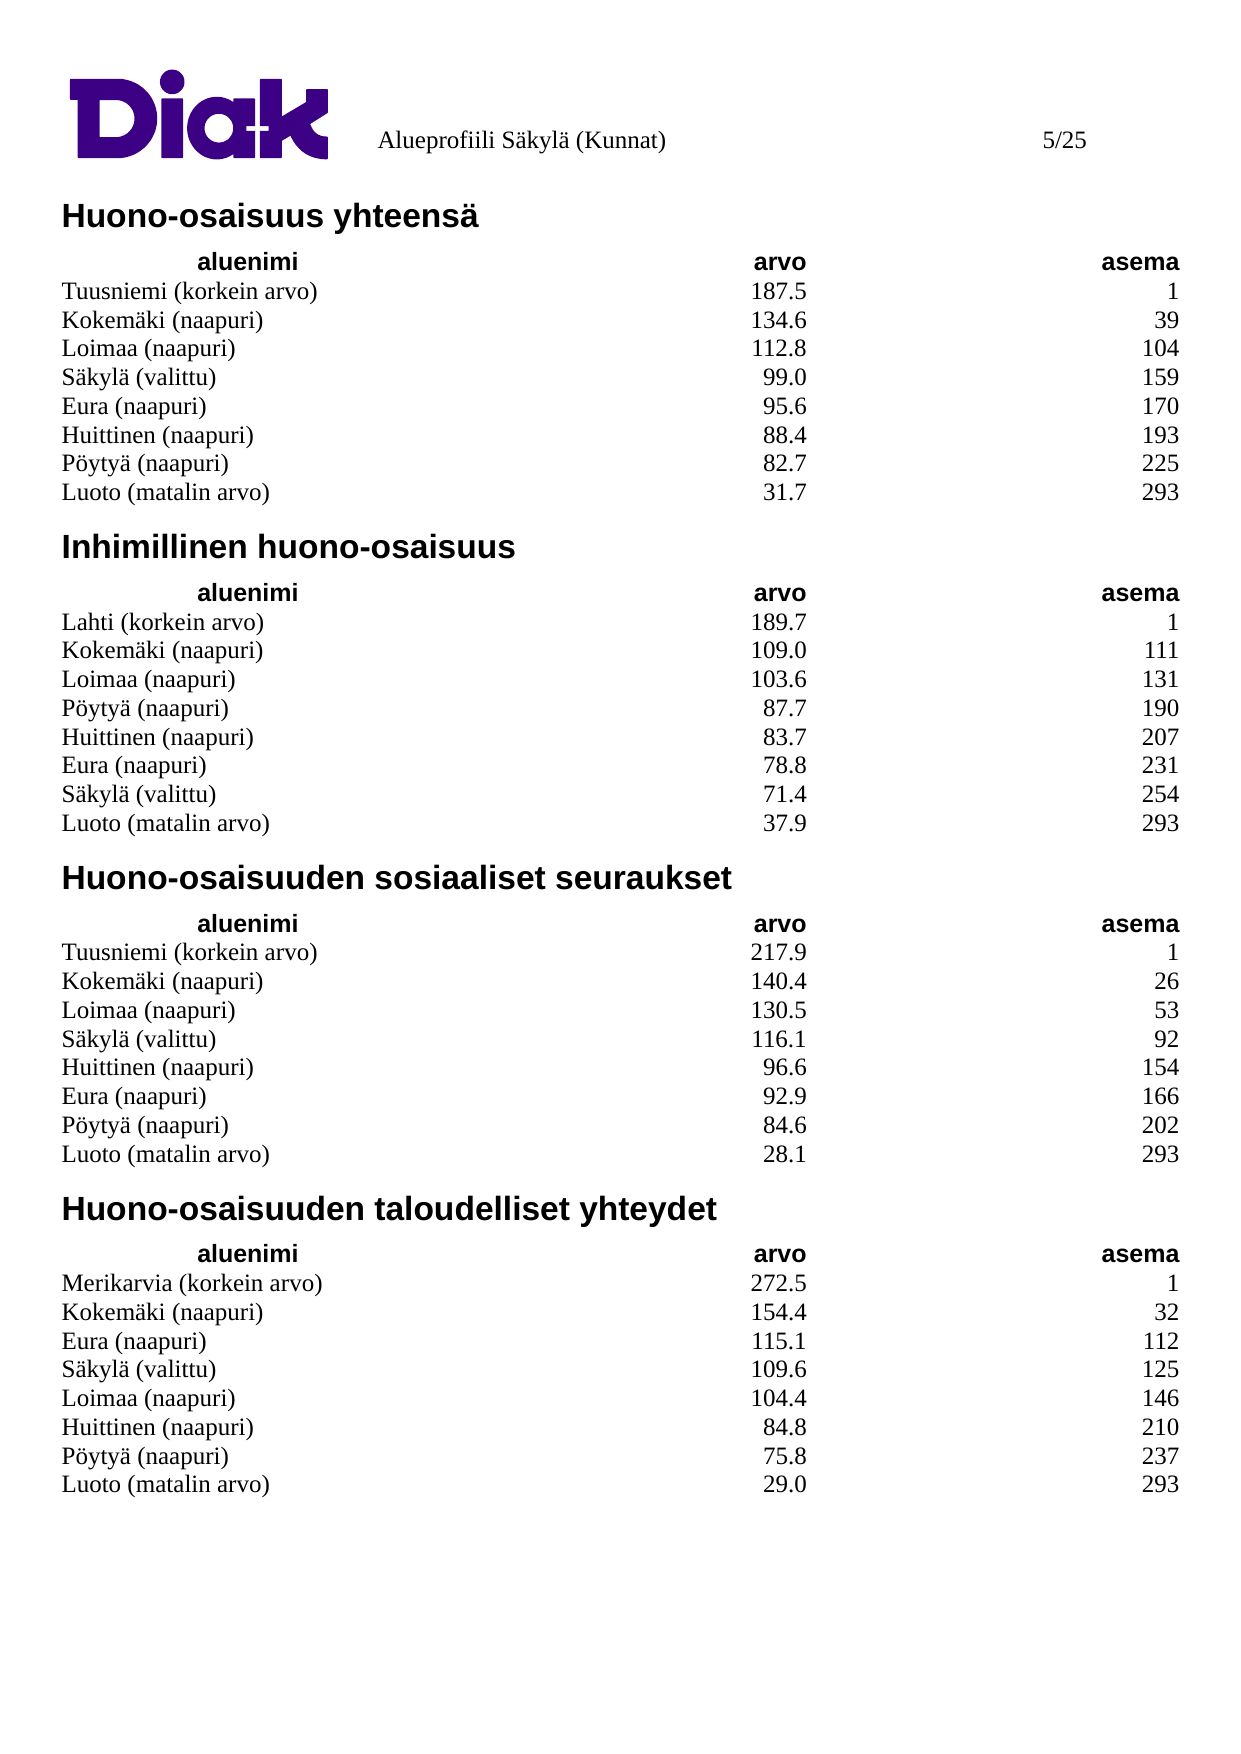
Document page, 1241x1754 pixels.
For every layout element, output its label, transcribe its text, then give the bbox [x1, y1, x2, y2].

table_cell 159 [806, 362, 1179, 391]
table_cell 83.7 [434, 722, 806, 751]
table_cell 231 [806, 751, 1179, 779]
table_cell 140.4 [434, 966, 806, 995]
table_cell Säkylä (valittu) [61, 1024, 434, 1052]
table_cell 1 [806, 1268, 1179, 1297]
table_cell 254 [806, 779, 1179, 808]
table_cell 293 [806, 1139, 1179, 1167]
table_header aluenimi [61, 909, 434, 937]
table_cell 1 [806, 276, 1179, 305]
table_cell Luoto (matalin arvo) [61, 1470, 434, 1498]
table_cell Huittinen (naapuri) [61, 1412, 434, 1441]
table_cell 272.5 [434, 1268, 806, 1297]
table_cell 71.4 [434, 779, 806, 808]
table_header arvo [434, 247, 806, 276]
table_header asema [806, 247, 1179, 276]
subtitle Huono-osaisuuden sosiaaliset seuraukset [61, 858, 1179, 896]
table_cell 210 [806, 1412, 1179, 1441]
table_cell 104.4 [434, 1383, 806, 1412]
table_cell 109.0 [434, 636, 806, 664]
table_cell 193 [806, 420, 1179, 448]
table_cell 84.8 [434, 1412, 806, 1441]
table_cell 104 [806, 334, 1179, 362]
table_cell Kokemäki (naapuri) [61, 1297, 434, 1326]
table_cell 154 [806, 1053, 1179, 1081]
table_cell 190 [806, 693, 1179, 722]
table_cell 103.6 [434, 664, 806, 693]
table_header asema [806, 909, 1179, 937]
table_cell Luoto (matalin arvo) [61, 1139, 434, 1167]
table_cell Kokemäki (naapuri) [61, 305, 434, 333]
table_cell Loimaa (naapuri) [61, 1383, 434, 1412]
table_cell Tuusniemi (korkein arvo) [61, 276, 434, 305]
table_header asema [806, 578, 1179, 607]
table_cell 116.1 [434, 1024, 806, 1052]
table_cell 1 [806, 607, 1179, 636]
table_cell 237 [806, 1441, 1179, 1469]
table_cell 202 [806, 1110, 1179, 1139]
table_cell 112.8 [434, 334, 806, 362]
table_cell 99.0 [434, 362, 806, 391]
table_cell Pöytyä (naapuri) [61, 1110, 434, 1139]
table_cell Säkylä (valittu) [61, 1355, 434, 1383]
table_cell 32 [806, 1297, 1179, 1326]
table_cell 293 [806, 477, 1179, 506]
table_cell 39 [806, 305, 1179, 333]
table_cell 225 [806, 449, 1179, 477]
table_cell Eura (naapuri) [61, 391, 434, 420]
table_cell Luoto (matalin arvo) [61, 808, 434, 837]
table_cell 154.4 [434, 1297, 806, 1326]
table_cell 130.5 [434, 995, 806, 1024]
table_header asema [806, 1240, 1179, 1268]
table_cell 92.9 [434, 1081, 806, 1110]
table_cell 134.6 [434, 305, 806, 333]
table_header arvo [434, 1240, 806, 1268]
table_cell 78.8 [434, 751, 806, 779]
table_cell 112 [806, 1326, 1179, 1354]
table_cell Pöytyä (naapuri) [61, 449, 434, 477]
table_cell Kokemäki (naapuri) [61, 966, 434, 995]
table_cell 187.5 [434, 276, 806, 305]
table_cell Eura (naapuri) [61, 1326, 434, 1354]
table_cell 217.9 [434, 938, 806, 966]
table_cell Huittinen (naapuri) [61, 420, 434, 448]
table_cell Huittinen (naapuri) [61, 722, 434, 751]
table_cell Eura (naapuri) [61, 1081, 434, 1110]
table_cell 115.1 [434, 1326, 806, 1354]
table_cell 82.7 [434, 449, 806, 477]
table_cell 84.6 [434, 1110, 806, 1139]
table_cell 207 [806, 722, 1179, 751]
table_cell Tuusniemi (korkein arvo) [61, 938, 434, 966]
table_cell 28.1 [434, 1139, 806, 1167]
table_cell 29.0 [434, 1470, 806, 1498]
table_cell 293 [806, 1470, 1179, 1498]
table_cell 95.6 [434, 391, 806, 420]
table_header arvo [434, 578, 806, 607]
table_cell Lahti (korkein arvo) [61, 607, 434, 636]
table_cell 166 [806, 1081, 1179, 1110]
table_cell 189.7 [434, 607, 806, 636]
table_cell 87.7 [434, 693, 806, 722]
table_header aluenimi [61, 247, 434, 276]
table_cell Loimaa (naapuri) [61, 664, 434, 693]
table_cell 170 [806, 391, 1179, 420]
table_cell Merikarvia (korkein arvo) [61, 1268, 434, 1297]
table_cell Huittinen (naapuri) [61, 1053, 434, 1081]
table_cell 146 [806, 1383, 1179, 1412]
table_cell Loimaa (naapuri) [61, 995, 434, 1024]
subtitle Huono-osaisuuden taloudelliset yhteydet [61, 1188, 1179, 1227]
table_header arvo [434, 909, 806, 937]
table_cell 75.8 [434, 1441, 806, 1469]
table_cell 88.4 [434, 420, 806, 448]
table_cell Pöytyä (naapuri) [61, 1441, 434, 1469]
table_cell 26 [806, 966, 1179, 995]
table_cell 131 [806, 664, 1179, 693]
table_header aluenimi [61, 578, 434, 607]
table_cell 37.9 [434, 808, 806, 837]
table_cell Kokemäki (naapuri) [61, 636, 434, 664]
table_cell 125 [806, 1355, 1179, 1383]
table_cell Eura (naapuri) [61, 751, 434, 779]
table_cell Pöytyä (naapuri) [61, 693, 434, 722]
table_cell Säkylä (valittu) [61, 779, 434, 808]
table_header aluenimi [61, 1240, 434, 1268]
table_cell 109.6 [434, 1355, 806, 1383]
table_cell 1 [806, 938, 1179, 966]
table_cell 53 [806, 995, 1179, 1024]
table_cell 111 [806, 636, 1179, 664]
subtitle Huono-osaisuus yhteensä [61, 196, 1179, 235]
table_cell Luoto (matalin arvo) [61, 477, 434, 506]
table_cell 31.7 [434, 477, 806, 506]
table_cell 293 [806, 808, 1179, 837]
table_cell 96.6 [434, 1053, 806, 1081]
subtitle Inhimillinen huono-osaisuus [61, 527, 1179, 566]
table_cell Loimaa (naapuri) [61, 334, 434, 362]
table_cell 92 [806, 1024, 1179, 1052]
table_cell Säkylä (valittu) [61, 362, 434, 391]
